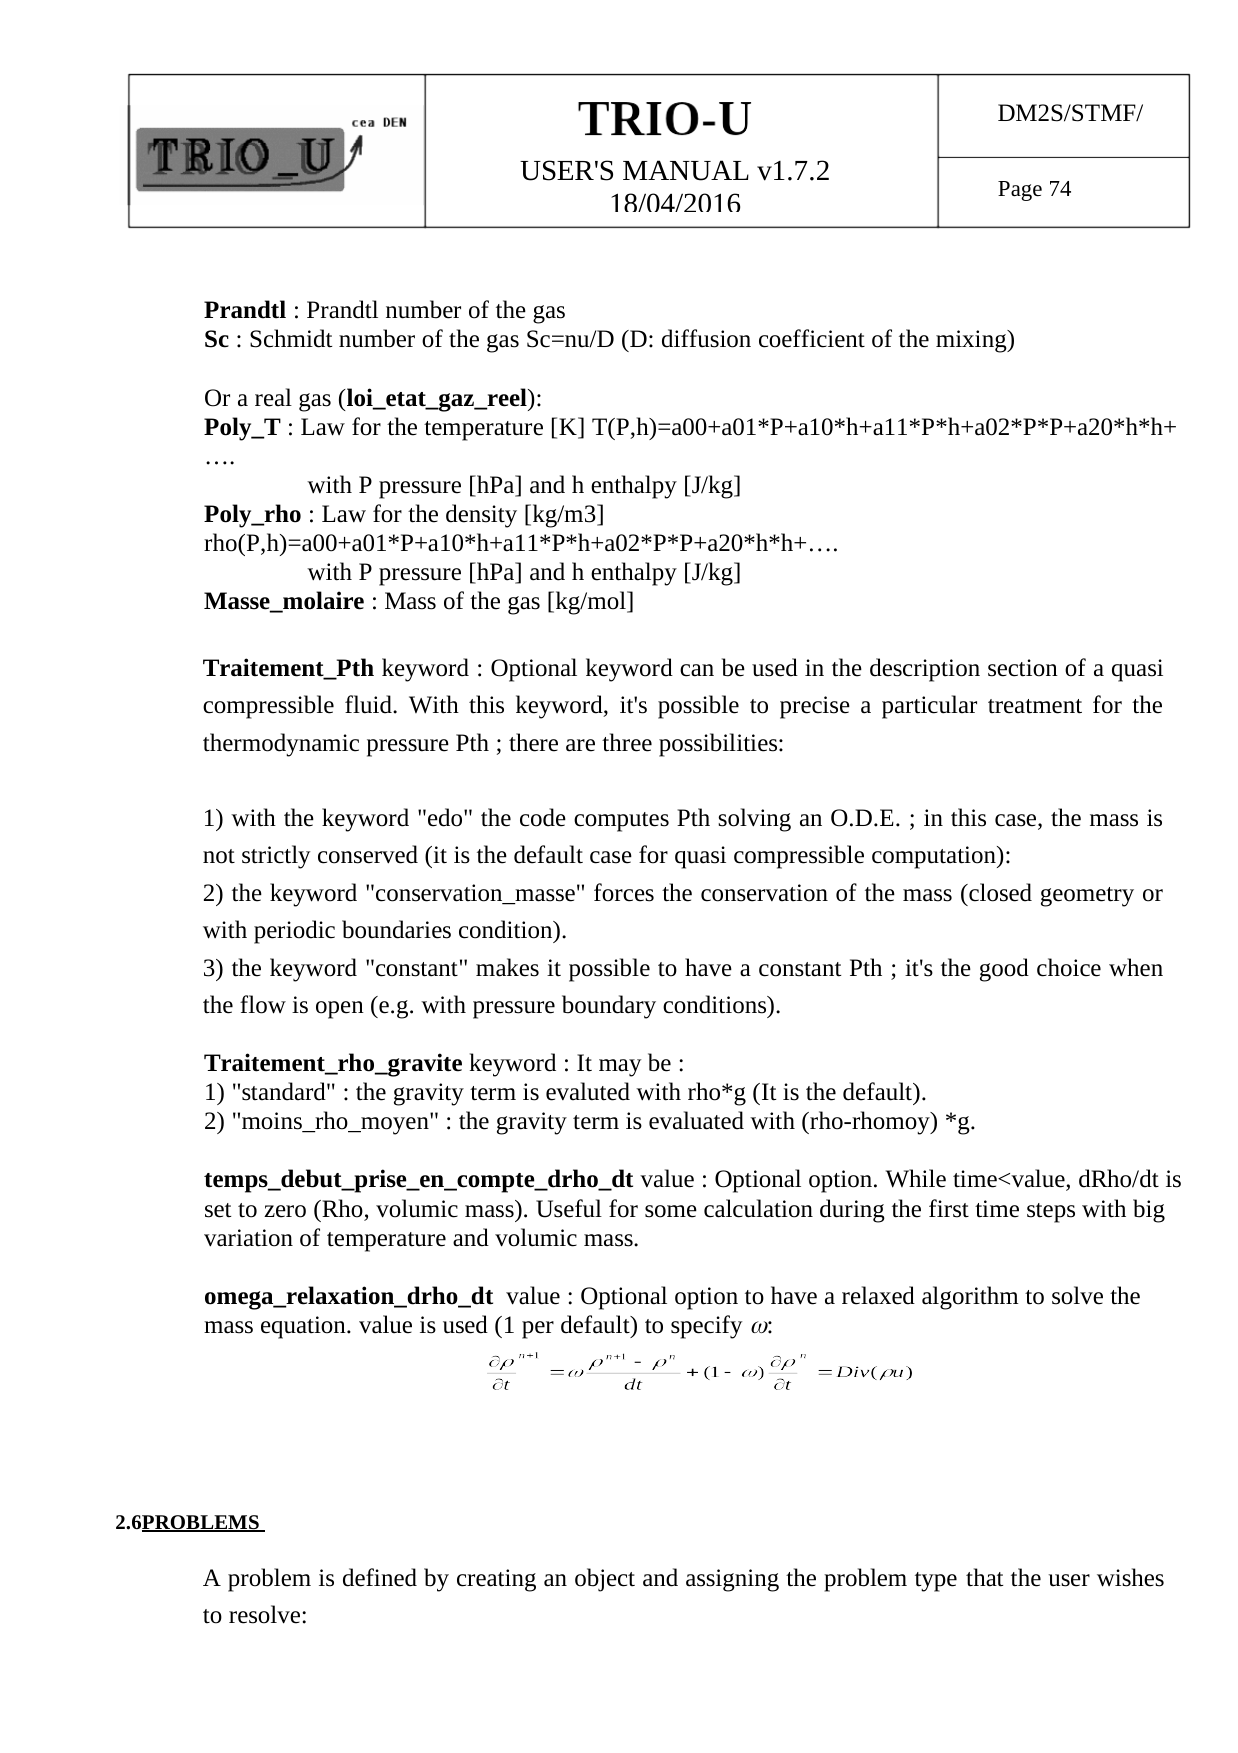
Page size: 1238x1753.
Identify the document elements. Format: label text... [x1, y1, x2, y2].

text 3) the keyword "constant" makes it possible to have a constant Pth ; it's the good choice when the flow is open (e.g. with pressure boundary conditions). [203, 944, 1165, 1019]
text with P pressure [hPa] and h enthalpy [J/kg] [204, 470, 1196, 499]
text Poly_rho : Law for the density [kg/m3] rho(P,h)=a00+a01*P+a10*h+a11*P*h+a02*P*P+a20*h*h+…. [204, 499, 1196, 557]
text Traitement_rho_gravite keyword : It may be : [204, 1048, 1196, 1077]
text Traitement_Pth keyword : Optional keyword can be used in the description section of a quasi compressible fluid. With this keyword, it's possible to precise a particular treatment for the thermodynamic pressure Pth ; there are three possibilities: [203, 644, 1165, 757]
text with P pressure [hPa] and h enthalpy [J/kg] [204, 557, 1196, 586]
text Sc : Schmidt number of the gas Sc=nu/D (D: diffusion coefficient of the mixing) [204, 324, 1196, 353]
text 1) "standard" : the gravity term is evaluted with rho*g (It is the default). [204, 1077, 1196, 1106]
text Or a real gas (loi_etat_gaz_reel): [204, 382, 1196, 412]
subtitle PROBLEMS [115, 1509, 1164, 1533]
text Masse_molaire : Mass of the gas [kg/mol] [204, 586, 1196, 615]
text temps_debut_prise_en_compte_drho_dt value : Optional option. While time<value, dRho/dt is set to zero (Rho, volumic mass). Useful for some calculation during the first time steps with big variation of temperature and volumic mass. [204, 1164, 1196, 1252]
text 2) "moins_rho_moyen" : the gravity term is evaluated with (rho-rhomoy) *g. [204, 1106, 1196, 1135]
text A problem is defined by creating an object and assigning the problem type that the user wishes to resolve: [203, 1554, 1165, 1629]
text Prandtl : Prandtl number of the gas [204, 295, 1196, 324]
text 2) the keyword "conservation_masse" forces the conservation of the mass (closed geometry or with periodic boundaries condition). [203, 869, 1165, 944]
text Poly_T : Law for the temperature [K] T(P,h)=a00+a01*P+a10*h+a11*P*h+a02*P*P+a20*h*h+…. [204, 412, 1196, 470]
text omega_relaxation_drho_dt value : Optional option to have a relaxed algorithm to solve the mass equation. value is used (1 per default) to specify : [204, 1281, 1196, 1339]
text 1) with the keyword "edo" the code computes Pth solving an O.D.E. ; in this case, the mass is not strictly conserved (it is the default case for quasi compressible computation): [203, 794, 1165, 869]
